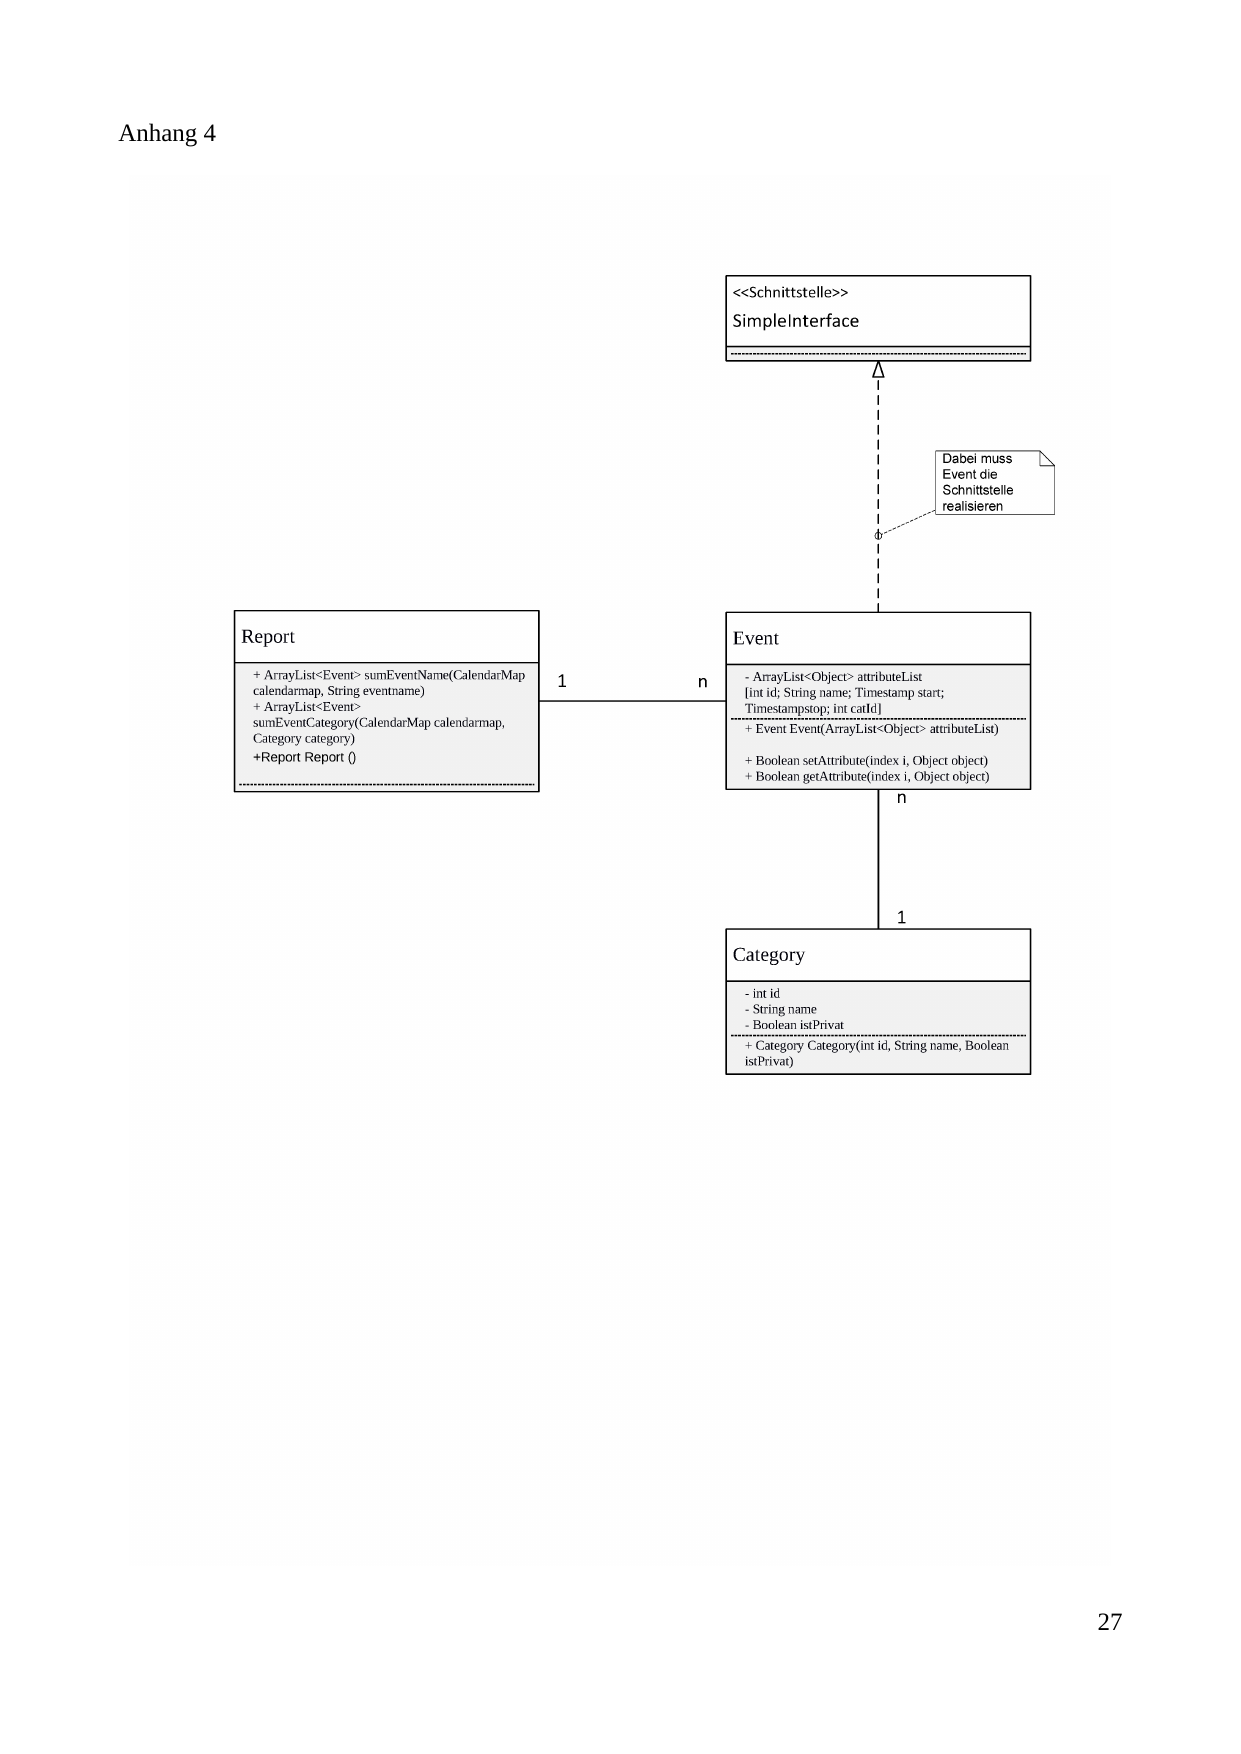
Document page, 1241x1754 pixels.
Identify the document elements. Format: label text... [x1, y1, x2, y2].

picture [129, 175, 1112, 1566]
text Anhang 4 [118, 118, 1122, 147]
